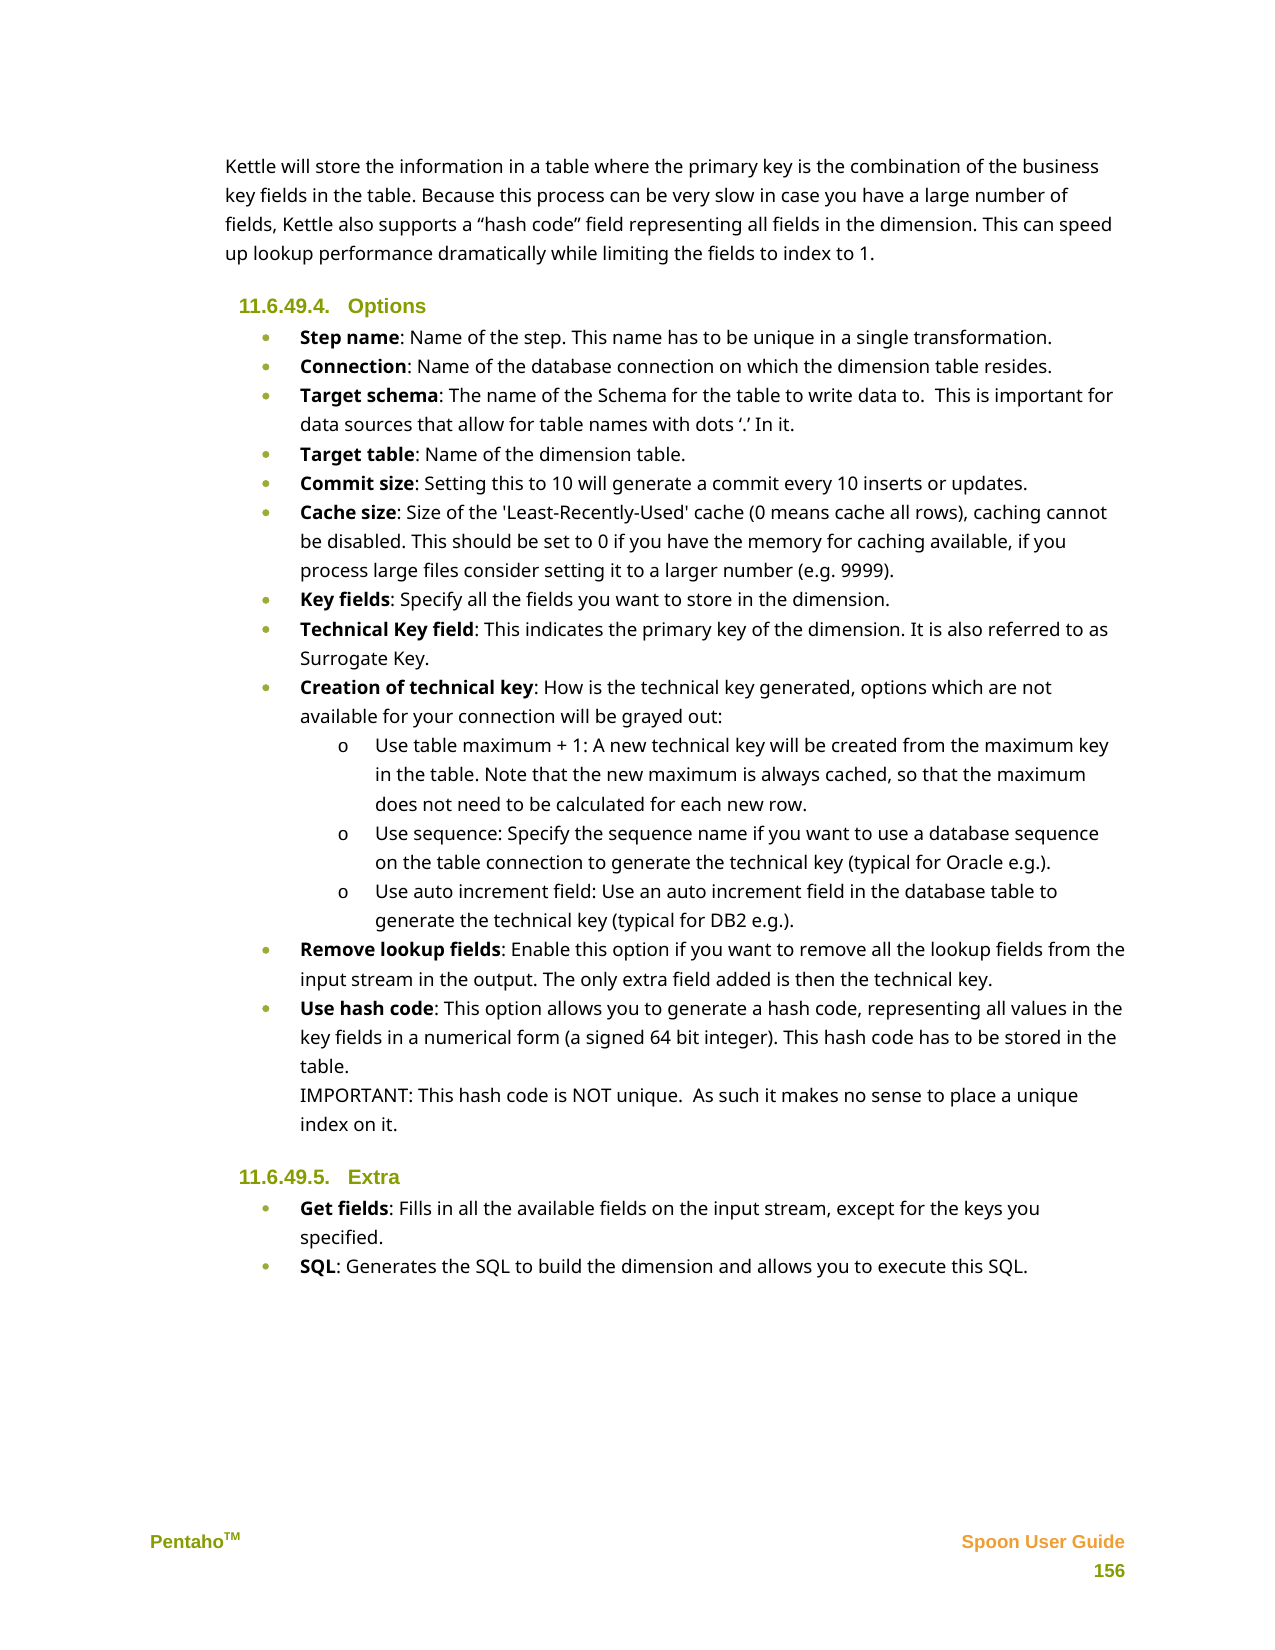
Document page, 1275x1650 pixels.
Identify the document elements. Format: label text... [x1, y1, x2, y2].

list Connection: Name of the database connection on which the dimension table resides. [262, 350, 1125, 379]
list Get fields: Fills in all the available fields on the input stream, except for the keys you specified. [262, 1192, 1125, 1250]
list Step name: Name of the step. This name has to be unique in a single transformation. [262, 321, 1125, 350]
list Target table: Name of the dimension table. [262, 438, 1125, 467]
subtitle Options [239, 286, 1125, 320]
text Kettle will store the information in a table where the primary key is the combination of the business key fields in the table. Because this process can be very slow in case you have a large number of fields, Kettle also supports a “hash code” field representing all fields in the dimension. This can speed up lookup performance dramatically while limiting the fields to index to 1. [225, 150, 1125, 267]
list Technical Key field: This indicates the primary key of the dimension. It is also referred to as Surrogate Key. [262, 613, 1125, 671]
list Remove lookup fields: Enable this option if you want to remove all the lookup fields from the input stream in the output. The only extra field added is then the technical key. [262, 933, 1125, 992]
list SQL: Generates the SQL to build the dimension and allows you to execute this SQL. [262, 1250, 1125, 1279]
list Key fields: Specify all the fields you want to store in the dimension. [262, 583, 1125, 613]
list Creation of technical key: How is the technical key generated, options which are not available for your connection will be grayed out: [262, 671, 1125, 729]
list Commit size: Setting this to 10 will generate a commit every 10 inserts or updates. [262, 467, 1125, 496]
list Use auto increment field: Use an auto increment field in the database table to generate the technical key (typical for DB2 e.g.). [337, 875, 1125, 933]
subtitle Extra [239, 1156, 1125, 1191]
list IMPORTANT: This hash code is NOT unique. As such it makes no sense to place a unique index on it. [262, 1079, 1125, 1138]
list Cache size: Size of the 'Least-Recently-Used' cache (0 means cache all rows), caching cannot be disabled. This should be set to 0 if you have the memory for caching available, if you process large files consider setting it to a larger number (e.g. 9999). [262, 496, 1125, 583]
list Use table maximum + 1: A new technical key will be created from the maximum key in the table. Note that the new maximum is always cached, so that the maximum does not need to be calculated for each new row. [337, 729, 1125, 817]
list Target schema: The name of the Schema for the table to write data to. This is important for data sources that allow for table names with dots ‘.’ In it. [262, 379, 1125, 438]
list Use hash code: This option allows you to generate a hash code, representing all values in the key fields in a numerical form (a signed 64 bit integer). This hash code has to be stored in the table. [262, 992, 1125, 1079]
list Use sequence: Specify the sequence name if you want to use a database sequence on the table connection to generate the technical key (typical for Oracle e.g.). [337, 817, 1125, 875]
